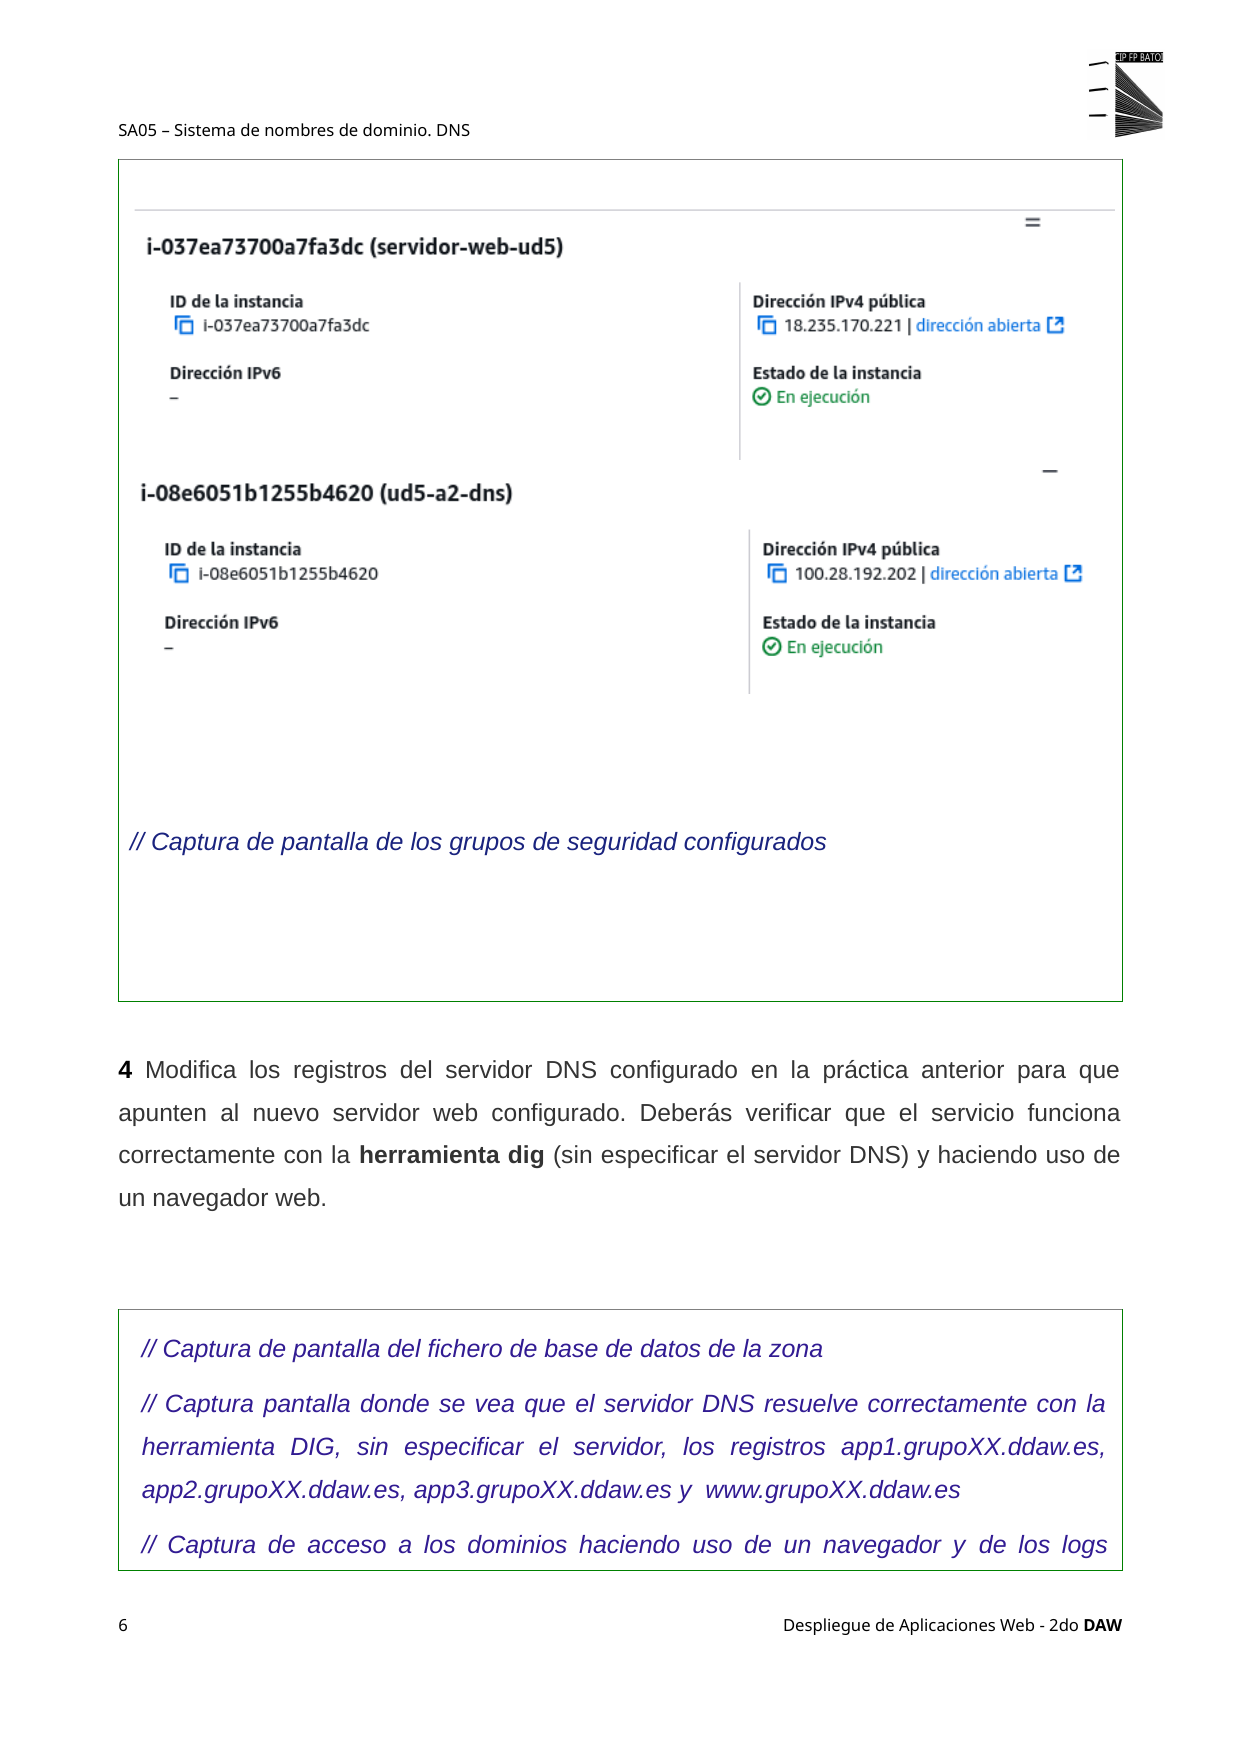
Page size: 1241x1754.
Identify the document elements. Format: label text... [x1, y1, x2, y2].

picture [134, 203, 1115, 460]
table_header [119, 460, 1122, 693]
table_header [119, 160, 1122, 203]
table_header // Captura de pantalla de los grupos de seguridad configurados [119, 694, 1122, 1001]
table_header // Captura de pantalla del fichero de base de datos de la zona // Captura pantalla donde se vea que el servidor DNS resuelve correctamente con la herramienta DIG, sin especificar el servidor, los registros app1.grupoXX.ddaw.es, app2.grupoXX.ddaw.es, app3.grupoXX.ddaw.es y www.grupoXX.ddaw.es // Captura de acceso a los dominios haciendo uso de un navegador y de los logs [119, 1310, 1122, 1570]
picture [1087, 49, 1165, 140]
picture [129, 470, 1111, 694]
text 4 Modifica los registros del servidor DNS configurado en la práctica anterior para que apunten al nuevo servidor web configurado. Deberás verificar que el servicio funciona correctamente con la herramienta dig (sin especificar el servidor DNS) y haciendo uso de un navegador web. [118, 1055, 1122, 1211]
